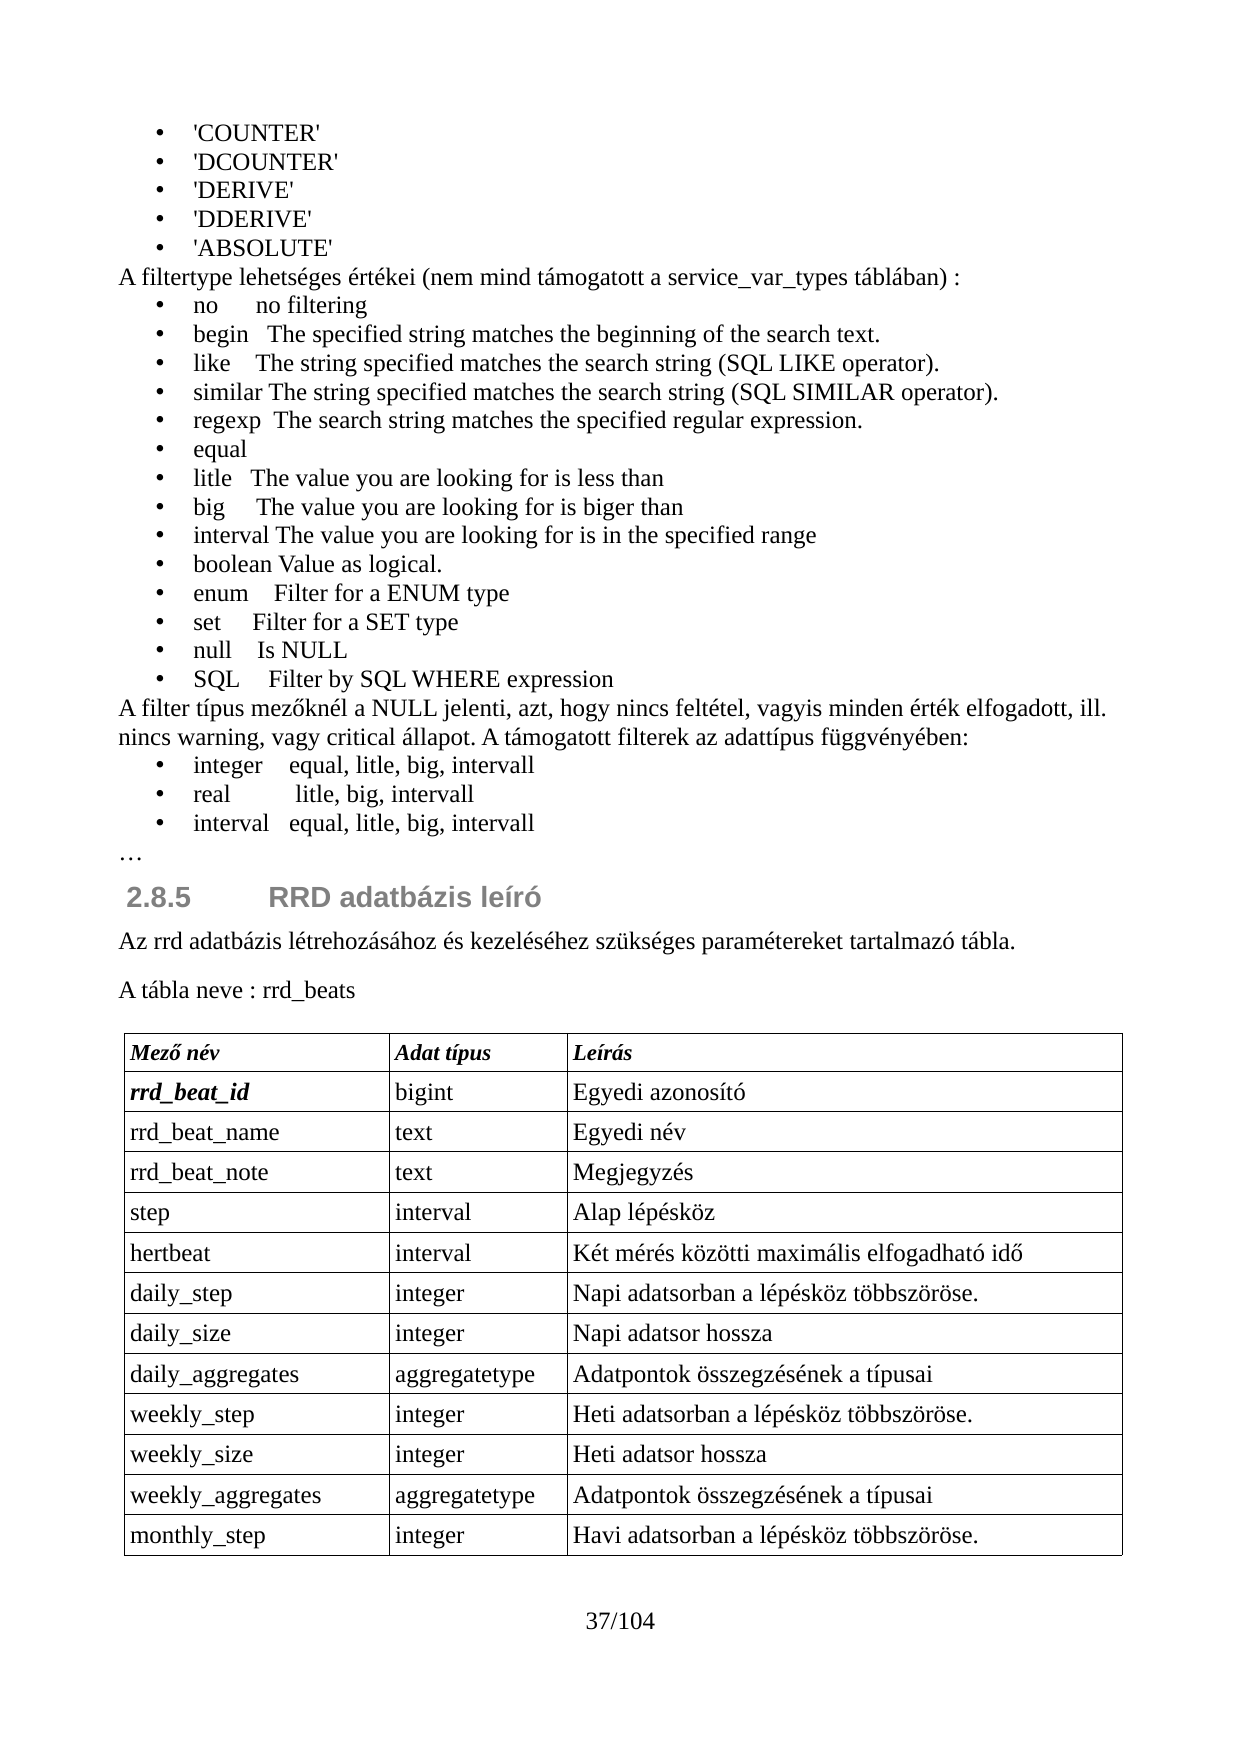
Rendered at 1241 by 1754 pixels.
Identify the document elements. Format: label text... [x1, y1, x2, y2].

list SQL Filter by SQL WHERE expression [156, 664, 1122, 693]
list null Is NULL [156, 636, 1122, 664]
list enum Filter for a ENUM type [156, 578, 1122, 607]
table_cell text [390, 1112, 567, 1151]
table_cell Két mérés közötti maximális elfogadható idő [568, 1233, 1122, 1272]
table_cell weekly_step [125, 1394, 389, 1433]
table_cell monthly_step [125, 1515, 389, 1554]
table_cell rrd_beat_name [125, 1112, 389, 1151]
table_cell interval [390, 1233, 567, 1272]
table_cell aggregatetype [390, 1354, 567, 1393]
table_cell text [390, 1152, 567, 1192]
list 'DCOUNTER' [156, 147, 1122, 176]
table_cell Napi adatsor hossza [568, 1314, 1122, 1353]
table_cell Alap lépésköz [568, 1193, 1122, 1232]
table_header Mező név [125, 1034, 389, 1071]
table_cell Heti adatsorban a lépésköz többszöröse. [568, 1394, 1122, 1433]
list 'DERIVE' [156, 176, 1122, 204]
text Az rrd adatbázis létrehozásához és kezeléséhez szükséges paramétereket tartalmazó tábla. [118, 926, 1122, 955]
table_cell integer [390, 1394, 567, 1433]
table_header Leírás [568, 1034, 1122, 1071]
table_cell integer [390, 1435, 567, 1474]
table_cell integer [390, 1314, 567, 1353]
table_cell daily_size [125, 1314, 389, 1353]
list no no filtering [156, 291, 1122, 319]
list 'ABSOLUTE' [156, 233, 1122, 262]
table_cell Heti adatsor hossza [568, 1435, 1122, 1474]
table_cell rrd_beat_id [125, 1072, 389, 1111]
list similar The string specified matches the search string (SQL SIMILAR operator). [156, 377, 1122, 406]
table_cell bigint [390, 1072, 567, 1111]
text A tábla neve : rrd_beats [118, 975, 1122, 1004]
table_cell Adatpontok összegzésének a típusai [568, 1475, 1122, 1514]
list interval equal, litle, big, intervall [156, 808, 1122, 837]
table_header Adat típus [390, 1034, 567, 1071]
table_cell daily_step [125, 1273, 389, 1313]
table_cell interval [390, 1193, 567, 1232]
list like The string specified matches the search string (SQL LIKE operator). [156, 348, 1122, 377]
table_cell Egyedi név [568, 1112, 1122, 1151]
table_cell daily_aggregates [125, 1354, 389, 1393]
list 'DDERIVE' [156, 204, 1122, 233]
table_cell weekly_aggregates [125, 1475, 389, 1514]
list real litle, big, intervall [156, 779, 1122, 808]
table_cell integer [390, 1515, 567, 1554]
list boolean Value as logical. [156, 549, 1122, 578]
list interval The value you are looking for is in the specified range [156, 521, 1122, 549]
table_cell rrd_beat_note [125, 1152, 389, 1192]
table_cell Megjegyzés [568, 1152, 1122, 1192]
list integer equal, litle, big, intervall [156, 751, 1122, 779]
table_cell Adatpontok összegzésének a típusai [568, 1354, 1122, 1393]
table_cell hertbeat [125, 1233, 389, 1272]
table_cell weekly_size [125, 1435, 389, 1474]
text … [118, 837, 1122, 866]
list equal [156, 434, 1122, 463]
subtitle RRD adatbázis leíró [118, 880, 1122, 914]
text A filter típus mezőknél a NULL jelenti, azt, hogy nincs feltétel, vagyis minden érték elfogadott, ill. nincs warning, vagy critical állapot. A támogatott filterek az adattípus függvényében: [118, 693, 1122, 751]
table_cell Havi adatsorban a lépésköz többszöröse. [568, 1515, 1122, 1554]
table_cell step [125, 1193, 389, 1232]
list set Filter for a SET type [156, 607, 1122, 636]
list 'COUNTER' [156, 118, 1122, 147]
table_cell Napi adatsorban a lépésköz többszöröse. [568, 1273, 1122, 1313]
list litle The value you are looking for is less than [156, 463, 1122, 492]
table_cell Egyedi azonosító [568, 1072, 1122, 1111]
table_cell aggregatetype [390, 1475, 567, 1514]
text A filtertype lehetséges értékei (nem mind támogatott a service_var_types táblában) : [118, 262, 1122, 291]
table_cell integer [390, 1273, 567, 1313]
list regexp The search string matches the specified regular expression. [156, 406, 1122, 434]
list begin The specified string matches the beginning of the search text. [156, 319, 1122, 348]
list big The value you are looking for is biger than [156, 492, 1122, 521]
